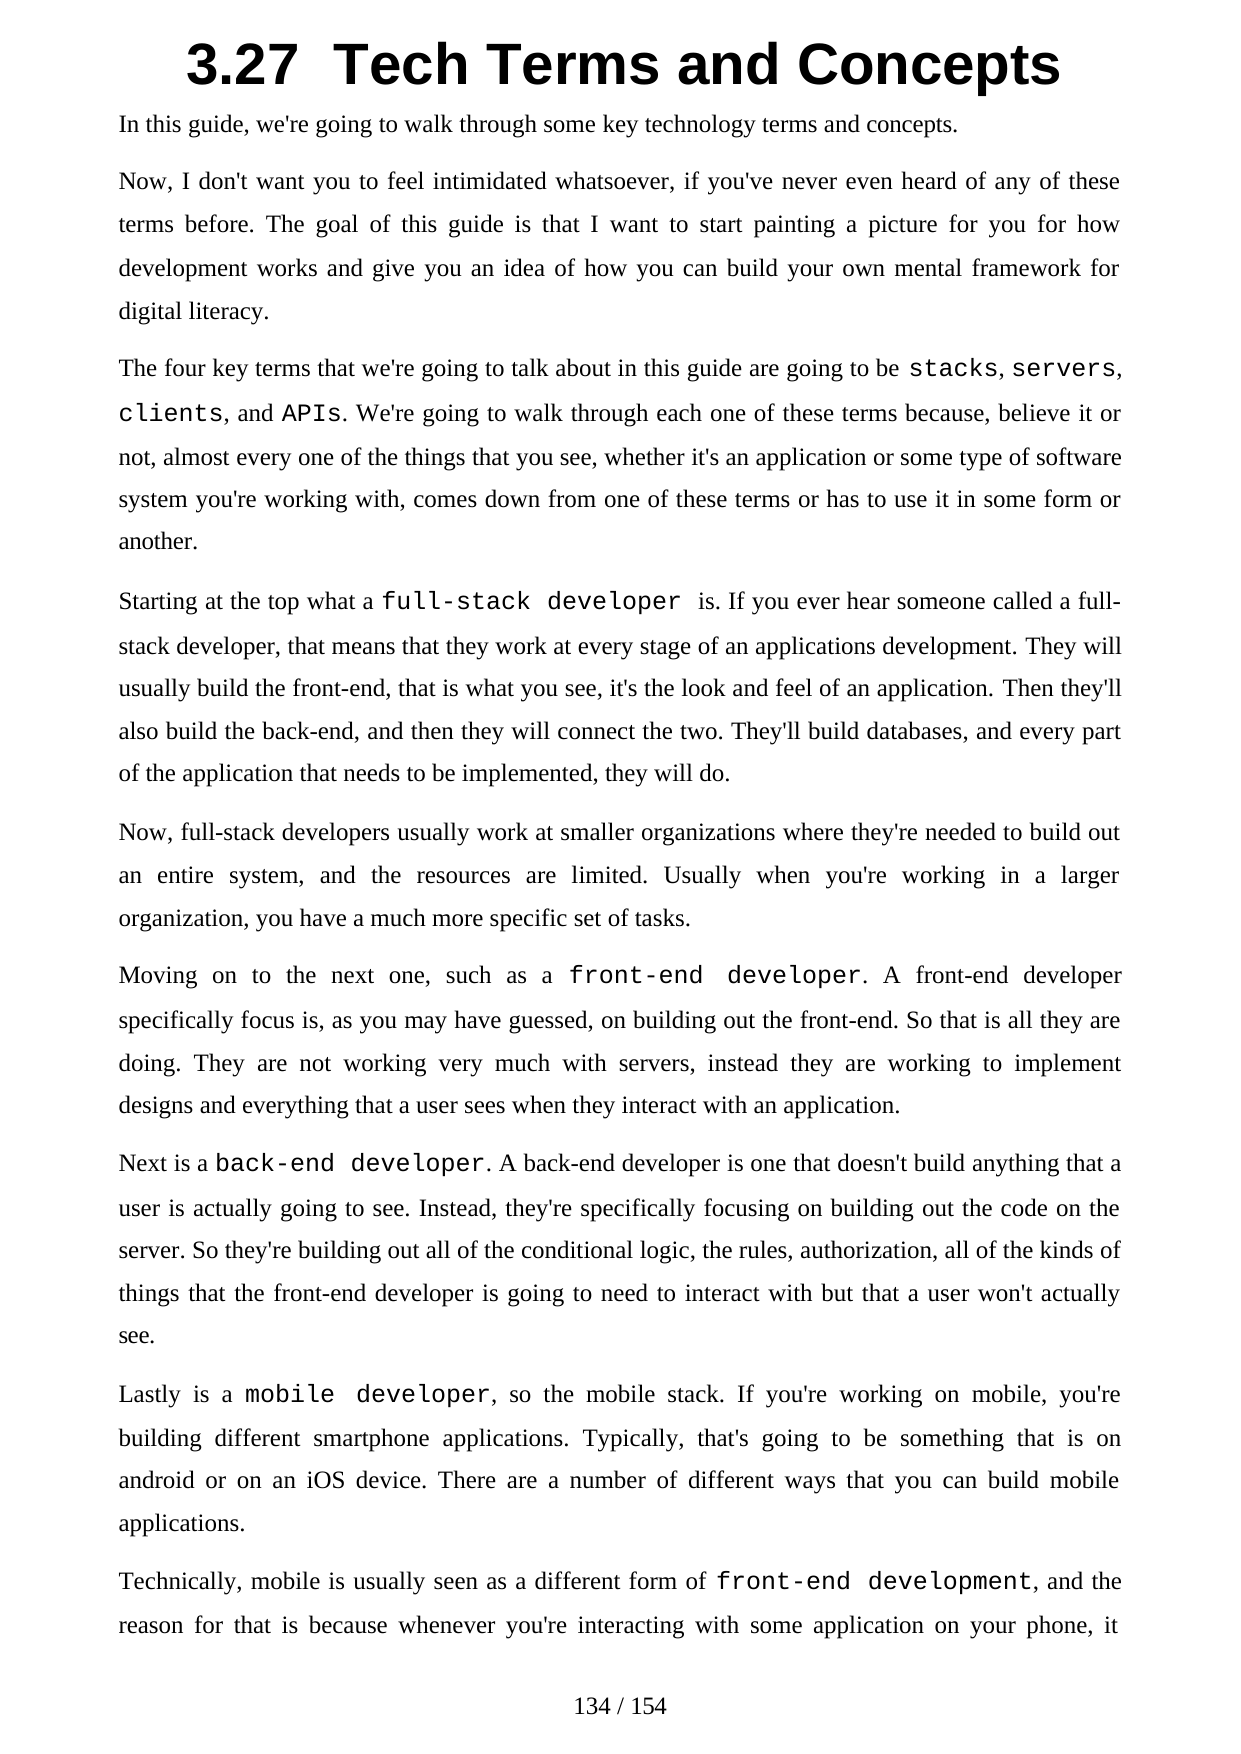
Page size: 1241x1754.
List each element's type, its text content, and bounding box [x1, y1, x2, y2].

text Technically, mobile is usually seen as a different form of front-end development, and the reason for that is because whenever you're interacting with some application on your phone, it [118, 1566, 1122, 1639]
text Next is a back-end developer. A back-end developer is one that doesn't build anything that a user is actually going to see. Instead, they're specifically focusing on building out the code on the server. So they're building out all of the conditional logic, the rules, authorization, all of the kinds of things that the front-end developer is going to need to interact with but that a user won't actually see. [118, 1148, 1122, 1349]
text Now, I don't want you to feel intimidated whatsoever, if you've never even heard of any of these terms before. The goal of this guide is that I want to start painting a picture for you for how development works and give you an idea of how you can build your own mental framework for digital literacy. [118, 166, 1121, 324]
text Moving on to the next one, such as a front-end developer. A front-end developer specifically focus is, as you may have guessed, on building out the front-end. So that is all they are doing. They are not working very much with servers, instead they are working to implement designs and everything that a user sees when they interact with an application. [118, 961, 1122, 1119]
subtitle Tech Terms and Concepts [186, 29, 1211, 96]
text Now, full-stack developers usually work at smaller organizations where they're needed to build out an entire system, and the resources are limited. Usually when you're working in a larger organization, you have a much more specific set of tasks. [118, 817, 1121, 932]
text In this guide, we're going to walk through some key technology terms and concepts. [118, 109, 1211, 138]
text Starting at the top what a full-stack developer is. If you ever hear someone called a full- stack developer, that means that they work at every stage of an applications development. They will usually build the front-end, that is what you see, it's the look and feel of an application. Then they'll also build the back-end, and then they will connect the two. They'll build databases, and every part of the application that needs to be implemented, they will do. [118, 586, 1122, 787]
text Lastly is a mobile developer, so the mobile stack. If you're working on mobile, you're building different smartphone applications. Typically, that's going to be something that is on android or on an iOS device. There are a number of different ways that you can build mobile applications. [118, 1379, 1122, 1536]
text The four key terms that we're going to talk about in this guide are going to be stacks, servers, clients, and APIs. We're going to walk through each one of these terms because, believe it or not, almost every one of the things that you see, whether it's an application or some type of software system you're working with, comes down from one of these terms or has to use it in some form or another. [118, 353, 1122, 555]
